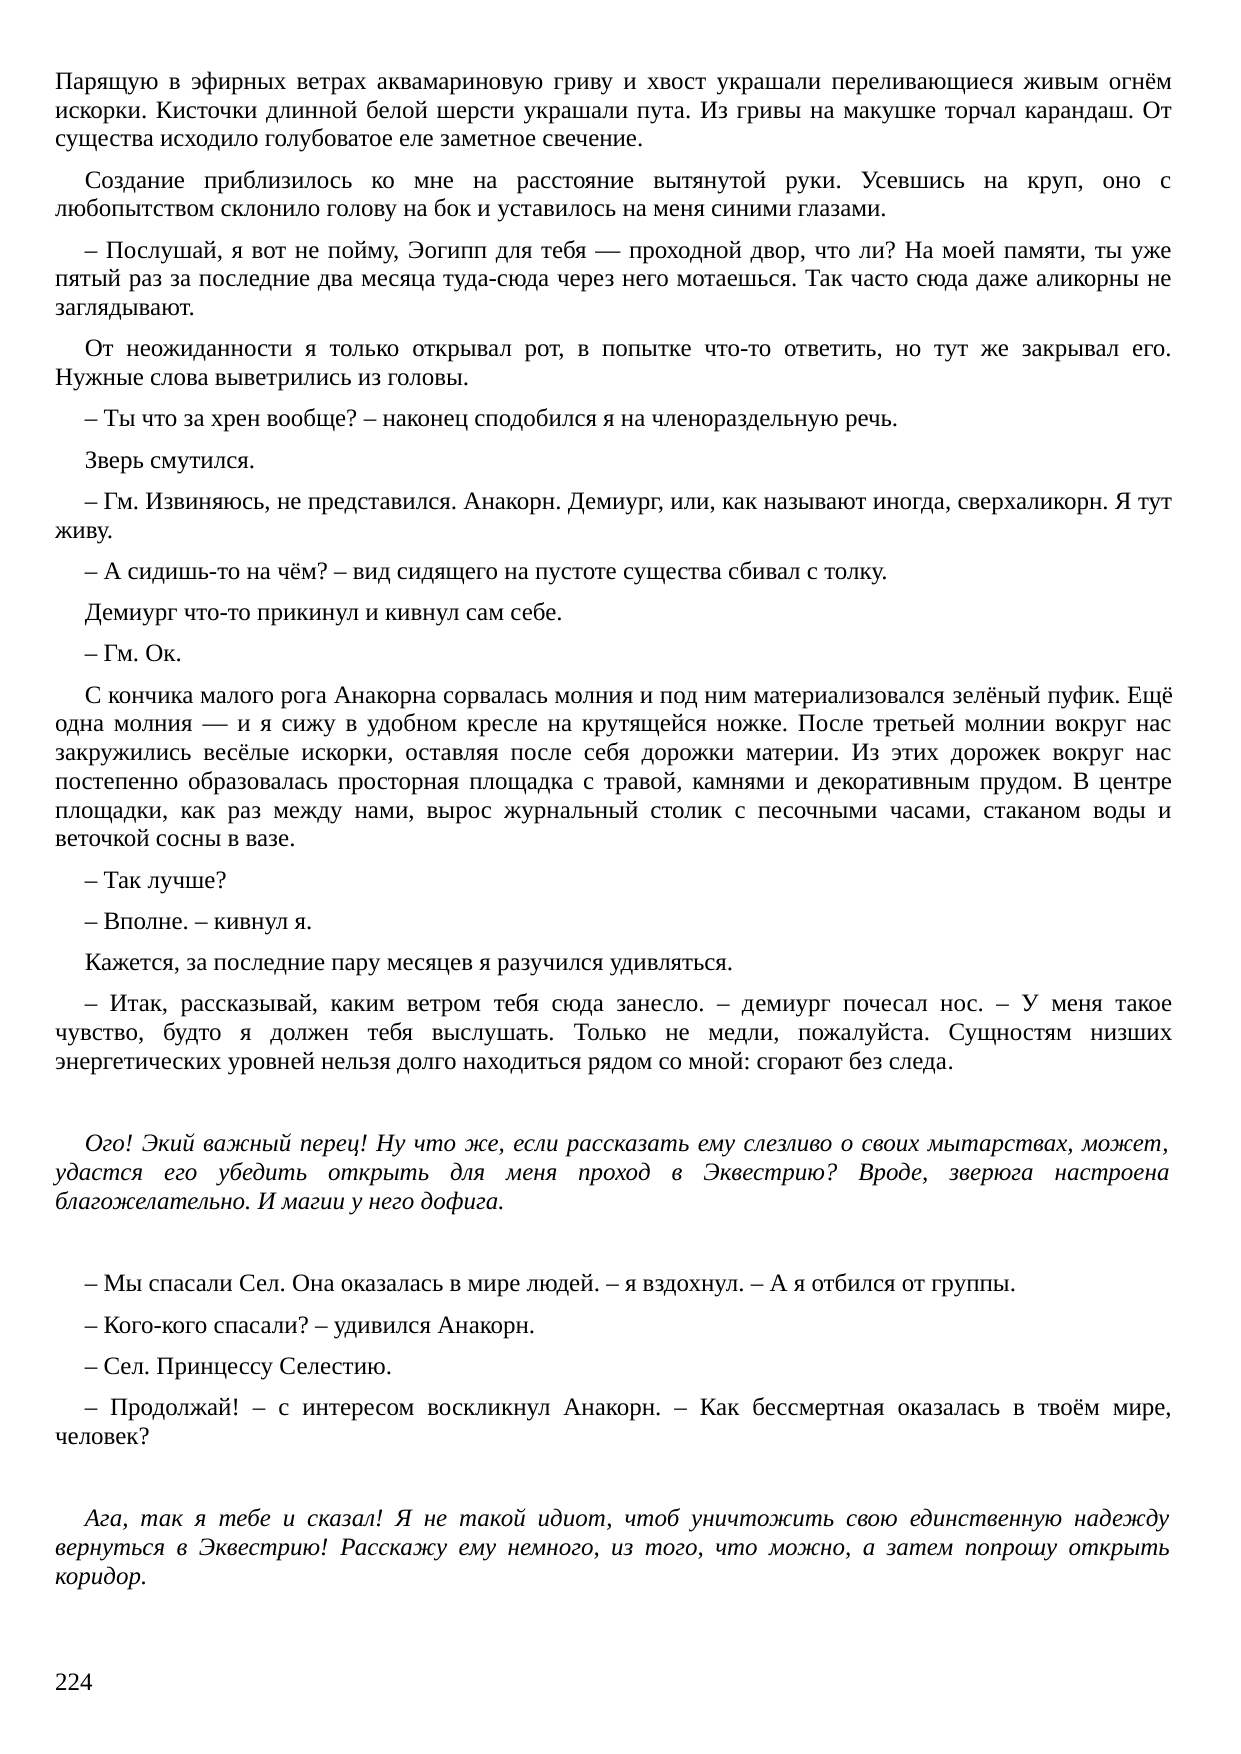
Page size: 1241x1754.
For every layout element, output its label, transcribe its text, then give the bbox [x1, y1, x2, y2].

text Зверь смутился. [55, 445, 1173, 473]
text – Мы спасали Сел. Она оказалась в мире людей. – я вздохнул. – А я отбился от группы. [55, 1268, 1173, 1297]
text Парящую в эфирных ветрах аквамариновую гриву и хвост украшали переливающиеся живым огнём искорки. Кисточки длинной белой шерсти украшали пута. Из гривы на макушке торчал карандаш. От существа исходило голубоватое еле заметное свечение. [55, 66, 1173, 152]
text – Послушай, я вот не пойму, Эогипп для тебя — проходной двор, что ли? На моей памяти, ты уже пятый раз за последние два месяца туда-сюда через него мотаешься. Так часто сюда даже аликорны не заглядывают. [55, 235, 1173, 321]
text Ага, так я тебе и сказал! Я не такой идиот, чтоб уничтожить свою единственную надежду вернуться в Эквестрию! Расскажу ему немного, из того, что можно, а затем попрошу открыть коридор. [55, 1503, 1173, 1590]
text – А сидишь-то на чём? – вид сидящего на пустоте существа сбивал с толку. [55, 556, 1173, 585]
text – Продолжай! – с интересом воскликнул Анакорн. – Как бессмертная оказалась в твоём мире, человек? [55, 1392, 1173, 1450]
text Кажется, за последние пару месяцев я разучился удивляться. [55, 947, 1173, 976]
text – Вполне. – кивнул я. [55, 906, 1173, 935]
text С кончика малого рога Анакорна сорвалась молния и под ним материализовался зелёный пуфик. Ещё одна молния — и я сижу в удобном кресле на крутящейся ножке. После третьей молнии вокруг нас закружились весёлые искорки, оставляя после себя дорожки материи. Из этих дорожек вокруг нас постепенно образовалась просторная площадка с травой, камнями и декоративным прудом. В центре площадки, как раз между нами, вырос журнальный столик с песочными часами, стаканом воды и веточкой сосны в вазе. [55, 680, 1173, 852]
text Демиург что-то прикинул и кивнул сам себе. [55, 597, 1173, 626]
text – Итак, рассказывай, каким ветром тебя сюда занесло. – демиург почесал нос. – У меня такое чувство, будто я должен тебя выслушать. Только не медли, пожалуйста. Сущностям низших энергетических уровней нельзя долго находиться рядом со мной: сгорают без следа. [55, 988, 1173, 1075]
text – Кого-кого спасали? – удивился Анакорн. [55, 1310, 1173, 1338]
text Создание приблизилось ко мне на расстояние вытянутой руки. Усевшись на круп, оно с любопытством склонило голову на бок и уставилось на меня синими глазами. [55, 165, 1173, 222]
text – Сел. Принцессу Селестию. [55, 1351, 1173, 1380]
text – Гм. Извиняюсь, не представился. Анакорн. Демиург, или, как называют иногда, сверхаликорн. Я тут живу. [55, 486, 1173, 543]
text От неожиданности я только открывал рот, в попытке что-то ответить, но тут же закрывал его. Нужные слова выветрились из головы. [55, 333, 1173, 391]
text Ого! Экий важный перец! Ну что же, если рассказать ему слезливо о своих мытарствах, может, удастся его убедить открыть для меня проход в Эквестрию? Вроде, зверюга настроена благожелательно. И магии у него дофига. [55, 1128, 1173, 1215]
text – Так лучше? [55, 865, 1173, 893]
text – Ты что за хрен вообще? – наконец сподобился я на членораздельную речь. [55, 403, 1173, 432]
text – Гм. Ок. [55, 638, 1173, 667]
